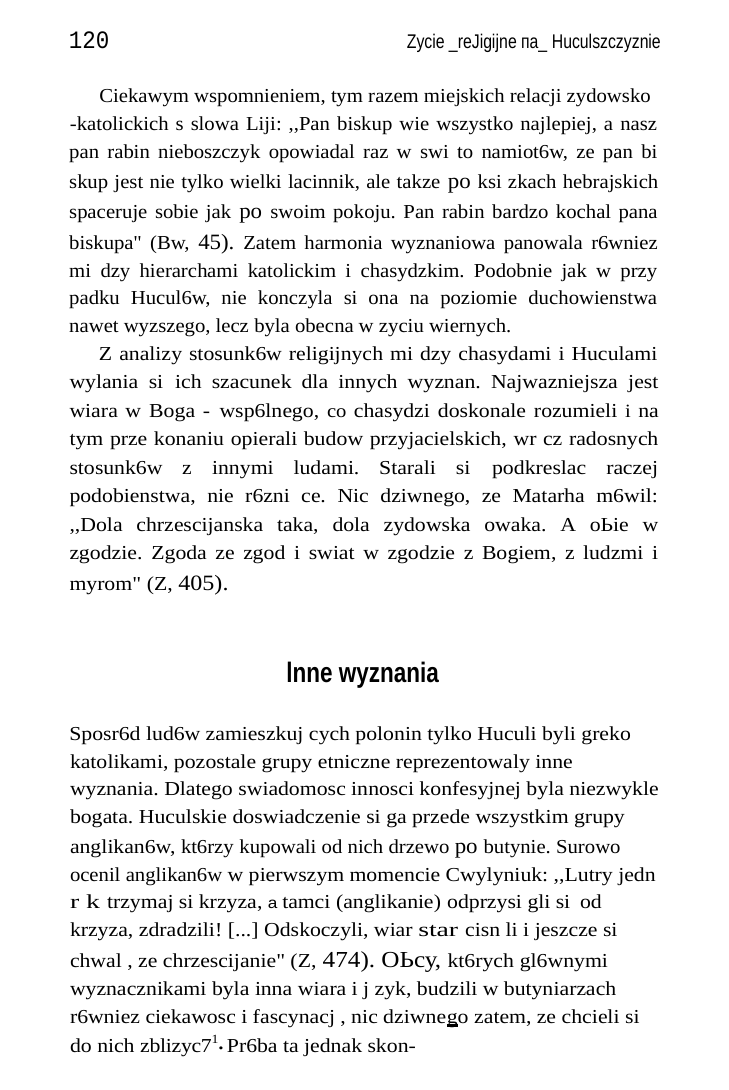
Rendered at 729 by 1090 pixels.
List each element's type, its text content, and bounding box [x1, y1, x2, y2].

text Z analizy stosunk6w religijnych mi dzy chasydami і Huculami wylania si ich szacunek dla innych wyznan. Najwazniejsza jest wiara w Boga - wsp6lnego, со chasydzi doskonale rozumieli і na tym prze­ konaniu opierali budow przyjacielskich, wr cz radosnych stosunk6w z innymi ludami. Starali si podkreslac raczej podobienstwa, nie r6zni­ ce. Nic dziwnego, ze Matarha m6wil: ,,Dola chrzescijanska taka, dola zydowska owaka. А оЬіе w zgodzie. Zgoda ze zgod і swiat w zgodzie z Bogiem, z ludzmi і myrom" (Z, 405). [69, 342, 658, 595]
text -katolickich s slowa Liji: ,,Pan biskup wie wszystko najlepiej, а nasz pan rabin nieboszczyk opowiadal raz w swi to namiot6w, ze pan bi­ skup jest nie tylko wielki lacinnik, ale takze ро ksi zkach hebrajskich spaceruje sobie jak ро swoim pokoju. Pan rabin bardzo kochal pana biskupa" (Bw, 45). Zatem harmonia wyznaniowa panowala r6wniez mi dzy hierarchami katolickim і chasydzkim. Podobnie jak w przy­ padku Hucul6w, nie konczyla si ona na poziomie duchowienstwa nawet wyzszego, lecz byla obecna w zyciu wiernych. [69, 112, 658, 336]
text 120 Zycie _reJigijne па_ Huculszczyznie [69, 28, 670, 56]
text Sposr6d lud6w zamieszkuj cych polonin tylko Huculi byli greko­ katolikami, pozostale grupy etniczne reprezentowaly inne wyznania. Dlatego swiadomosc innosci konfesyjnej byla niezwykle bogata. Huculskie doswiadczenie si ga przede wszystkim grupy anglikan6w, kt6rzy kupowali od nich drzewo ро butynie. Surowo ocenil anglikan6w w pierwszym momencie Cwylyniuk: ,,Lutry jedn r k trzymaj si krzyza, а tamci (anglikanie) odprzysi gli si od krzyza, zdradzili! [...] Odskoczyli, wiar star cisn li і jeszcze si chwal , ze chrzescijanie" (Z, 474). ОЬсу, kt6rych gl6wnymi wyznacznikami byla inna wiara і j zyk, budzili w butyniarzach r6wniez ciekawosc і fascynacj , nic dziwnego zatem, ze chcieli si do nich zblizyc71• Pr6ba ta jednak skon- [69, 722, 661, 1057]
text Ciekawym wspomnieniem, tym razem miejskich relacji zydowsko­ [99, 84, 670, 107]
subtitle lnne wyznania [284, 656, 441, 689]
